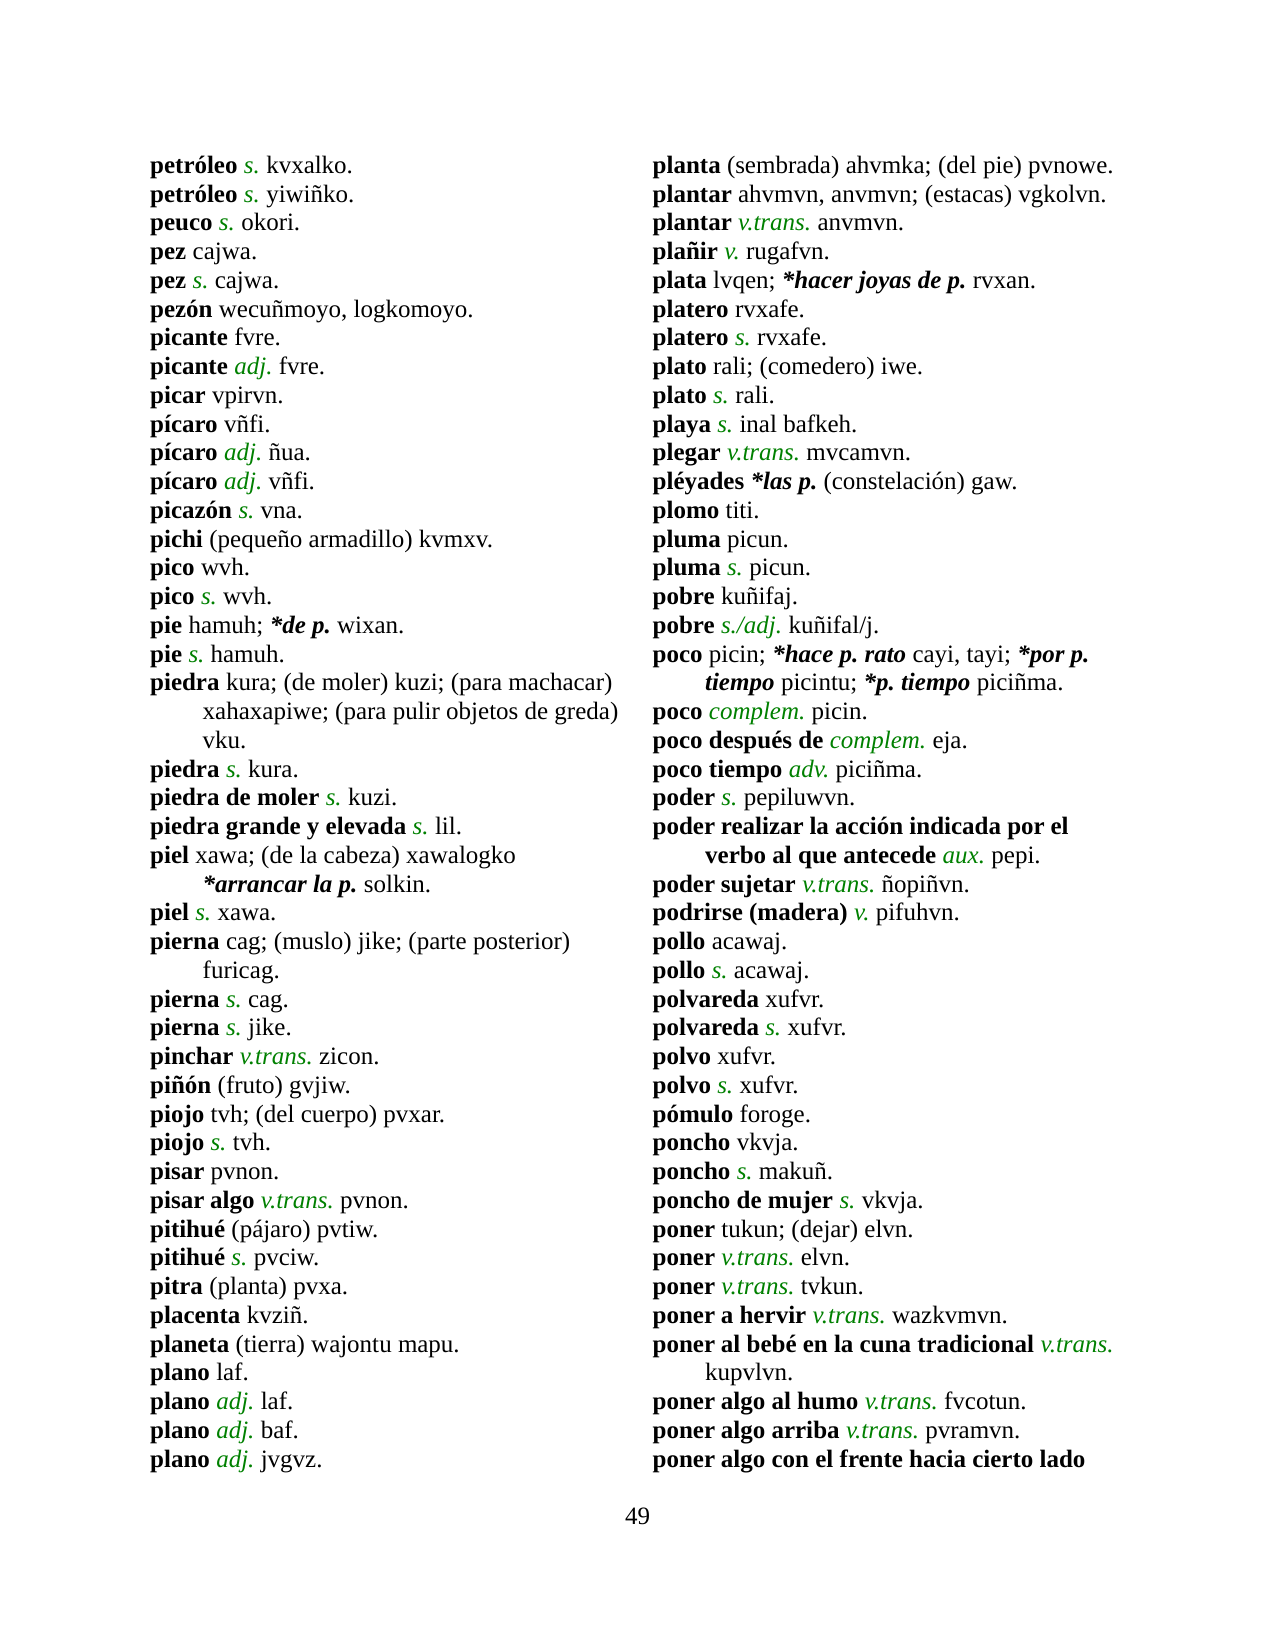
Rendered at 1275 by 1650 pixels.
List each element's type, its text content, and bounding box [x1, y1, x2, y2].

text poner algo arriba v.trans. pvramvn. [652, 1415, 1125, 1444]
text pollo s. acawaj. [652, 955, 1125, 984]
text pico s. wvh. [150, 581, 622, 610]
text placenta kvziñ. [150, 1300, 622, 1329]
text piñón (fruto) gvjiw. [150, 1070, 622, 1099]
text pico wvh. [150, 552, 622, 581]
text plano adj. laf. [150, 1386, 622, 1415]
text platero rvxafe. [652, 294, 1125, 322]
text pierna cag; (muslo) jike; (parte posterior) furicag. [150, 926, 622, 984]
text pinchar v.trans. zicon. [150, 1041, 622, 1070]
text plomo titi. [652, 495, 1125, 524]
text picazón s. vna. [150, 495, 622, 524]
text poder s. pepiluwvn. [652, 782, 1125, 811]
text playa s. inal bafkeh. [652, 409, 1125, 437]
text picante fvre. [150, 322, 622, 351]
text pierna s. cag. [150, 984, 622, 1012]
text pisar algo v.trans. pvnon. [150, 1185, 622, 1214]
text poco tiempo adv. piciñma. [652, 754, 1125, 782]
text poncho vkvja. [652, 1127, 1125, 1156]
text plano laf. [150, 1357, 622, 1386]
text poner algo con el frente hacia cierto lado [652, 1444, 1125, 1472]
text poco después de complem. eja. [652, 725, 1125, 754]
text poner a hervir v.trans. wazkvmvn. [652, 1300, 1125, 1329]
text polvareda s. xufvr. [652, 1012, 1125, 1041]
text pez s. cajwa. [150, 265, 622, 294]
text pícaro adj. ñua. [150, 437, 622, 466]
text piedra de moler s. kuzi. [150, 782, 622, 811]
text picar vpirvn. [150, 380, 622, 409]
text plantar ahvmvn, anvmvn; (estacas) vgkolvn. [652, 179, 1125, 207]
text piojo s. tvh. [150, 1127, 622, 1156]
text plata lvqen; *hacer joyas de p. rvxan. [652, 265, 1125, 294]
text pierna s. jike. [150, 1012, 622, 1041]
text poder sujetar v.trans. ñopiñvn. [652, 869, 1125, 897]
text piojo tvh; (del cuerpo) pvxar. [150, 1099, 622, 1127]
text pluma s. picun. [652, 552, 1125, 581]
text piel s. xawa. [150, 897, 622, 926]
text plantar v.trans. anvmvn. [652, 207, 1125, 236]
text plano adj. baf. [150, 1415, 622, 1444]
text plano adj. jvgvz. [150, 1444, 622, 1472]
text plegar v.trans. mvcamvn. [652, 437, 1125, 466]
text pícaro adj. vñfi. [150, 466, 622, 495]
text pichi (pequeño armadillo) kvmxv. [150, 524, 622, 552]
text petróleo s. kvxalko. [150, 150, 622, 179]
text pómulo foroge. [652, 1099, 1125, 1127]
text plato s. rali. [652, 380, 1125, 409]
text picante adj. fvre. [150, 351, 622, 380]
text polvo s. xufvr. [652, 1070, 1125, 1099]
text pie hamuh; *de p. wixan. [150, 610, 622, 639]
text plato rali; (comedero) iwe. [652, 351, 1125, 380]
text pobre s./adj. kuñifal/j. [652, 610, 1125, 639]
text poner v.trans. tvkun. [652, 1271, 1125, 1300]
text platero s. rvxafe. [652, 322, 1125, 351]
text petróleo s. yiwiñko. [150, 179, 622, 207]
text planta (sembrada) ahvmka; (del pie) pvnowe. [652, 150, 1125, 179]
text poco complem. picin. [652, 696, 1125, 725]
text piedra grande y elevada s. lil. [150, 811, 622, 840]
text pléyades *las p. (constelación) gaw. [652, 466, 1125, 495]
text pie s. hamuh. [150, 639, 622, 667]
text pollo acawaj. [652, 926, 1125, 955]
text pisar pvnon. [150, 1156, 622, 1185]
text pitihué (pájaro) pvtiw. [150, 1214, 622, 1242]
text pobre kuñifaj. [652, 581, 1125, 610]
text poncho de mujer s. vkvja. [652, 1185, 1125, 1214]
text pluma picun. [652, 524, 1125, 552]
text peuco s. okori. [150, 207, 622, 236]
text poco picin; *hace p. rato cayi, tayi; *por p. tiempo picintu; *p. tiempo piciñma. [652, 639, 1125, 696]
text poner algo al humo v.trans. fvcotun. [652, 1386, 1125, 1415]
text piedra s. kura. [150, 754, 622, 782]
text poner v.trans. elvn. [652, 1242, 1125, 1271]
text poner tukun; (dejar) elvn. [652, 1214, 1125, 1242]
text piedra kura; (de moler) kuzi; (para machacar) xahaxapiwe; (para pulir objetos de greda) vku. [150, 667, 622, 754]
text polvareda xufvr. [652, 984, 1125, 1012]
text pícaro vñfi. [150, 409, 622, 437]
text poder realizar la acción indicada por el verbo al que antecede aux. pepi. [652, 811, 1125, 869]
text pezón wecuñmoyo, logkomoyo. [150, 294, 622, 322]
text pitihué s. pvciw. [150, 1242, 622, 1271]
text pez cajwa. [150, 236, 622, 265]
text piel xawa; (de la cabeza) xawalogko *arrancar la p. solkin. [150, 840, 622, 897]
text poncho s. makuñ. [652, 1156, 1125, 1185]
text polvo xufvr. [652, 1041, 1125, 1070]
text planeta (tierra) wajontu mapu. [150, 1329, 622, 1357]
text podrirse (madera) v. pifuhvn. [652, 897, 1125, 926]
text plañir v. rugafvn. [652, 236, 1125, 265]
text pitra (planta) pvxa. [150, 1271, 622, 1300]
text poner al bebé en la cuna tradicional v.trans. kupvlvn. [652, 1329, 1125, 1386]
